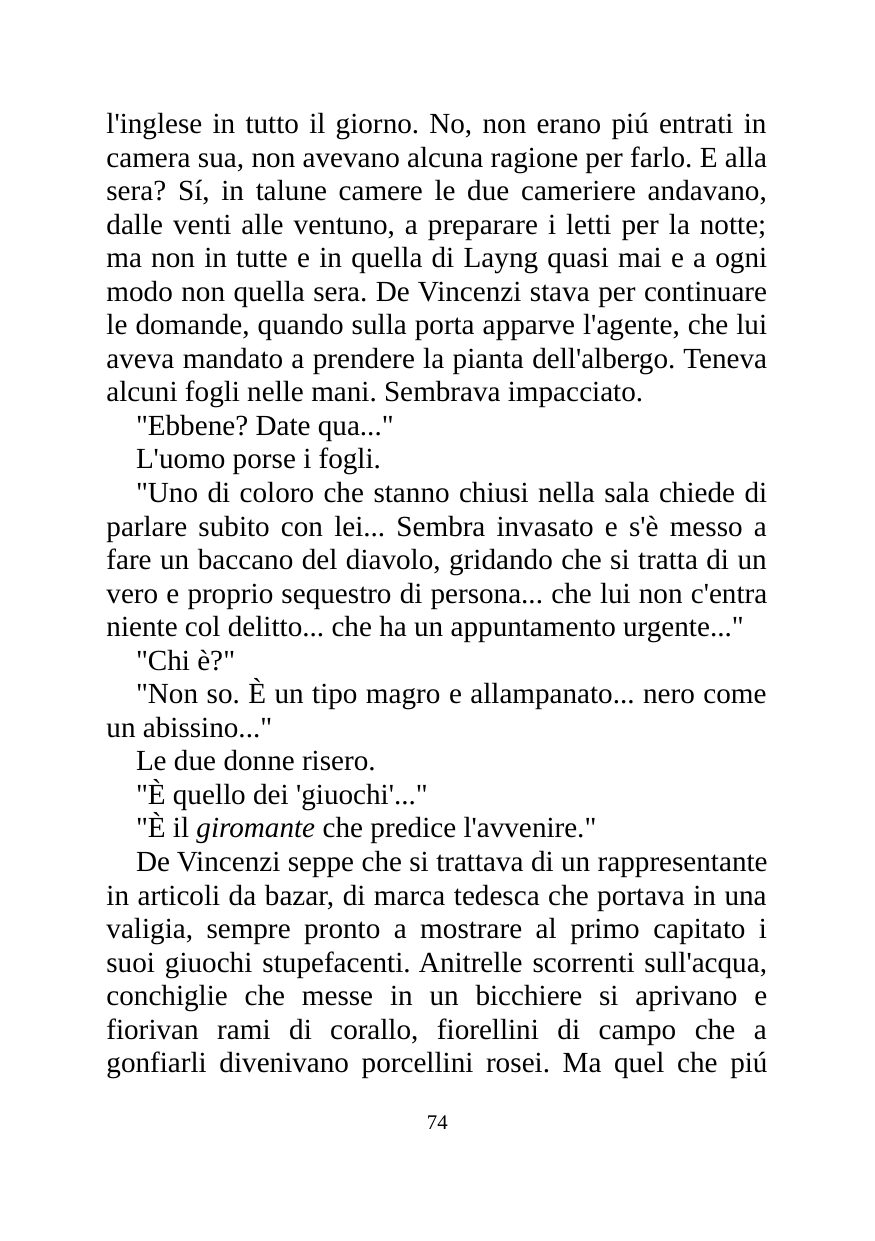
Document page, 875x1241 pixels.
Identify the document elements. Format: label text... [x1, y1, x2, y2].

text De Vincenzi seppe che si trattava di un rappresentante in articoli da bazar, di marca tedesca che portava in una valigia, sempre pronto a mostrare al primo capitato i suoi giuochi stupefacenti. Anitrelle scorrenti sull'acqua, conchiglie che messe in un bicchiere si aprivano e fiorivan rami di corallo, fiorellini di campo che a gonfiarli divenivano porcellini rosei. Ma quel che piú [106, 844, 768, 1079]
text l'inglese in tutto il giorno. No, non erano piú entrati in camera sua, non avevano alcuna ragione per farlo. E alla sera? Sí, in talune camere le due cameriere andavano, dalle venti alle ventuno, a preparare i letti per la notte; ma non in tutte e in quella di Layng quasi mai e a ogni modo non quella sera. De Vincenzi stava per continuare le domande, quando sulla porta apparve l'agente, che lui aveva mandato a prendere la pianta dell'albergo. Teneva alcuni fogli nelle mani. Sembrava impacciato. [106, 106, 768, 408]
text "È quello dei 'giuochi'..." [106, 777, 768, 811]
text Le due donne risero. [106, 743, 768, 777]
text L'uomo porse i fogli. [106, 442, 768, 475]
text "Uno di coloro che stanno chiusi nella sala chiede di parlare subito con lei... Sembra invasato e s'è messo a fare un baccano del diavolo, gridando che si tratta di un vero e proprio sequestro di persona... che lui non c'entra niente col delitto... che ha un appuntamento urgente..." [106, 475, 768, 643]
text "Chi è?" [106, 643, 768, 676]
text "È il giromante che predice l'avvenire." [106, 811, 768, 844]
text "Ebbene? Date qua..." [106, 408, 768, 442]
text "Non so. È un tipo magro e allampanato... nero come un abissino..." [106, 676, 768, 743]
